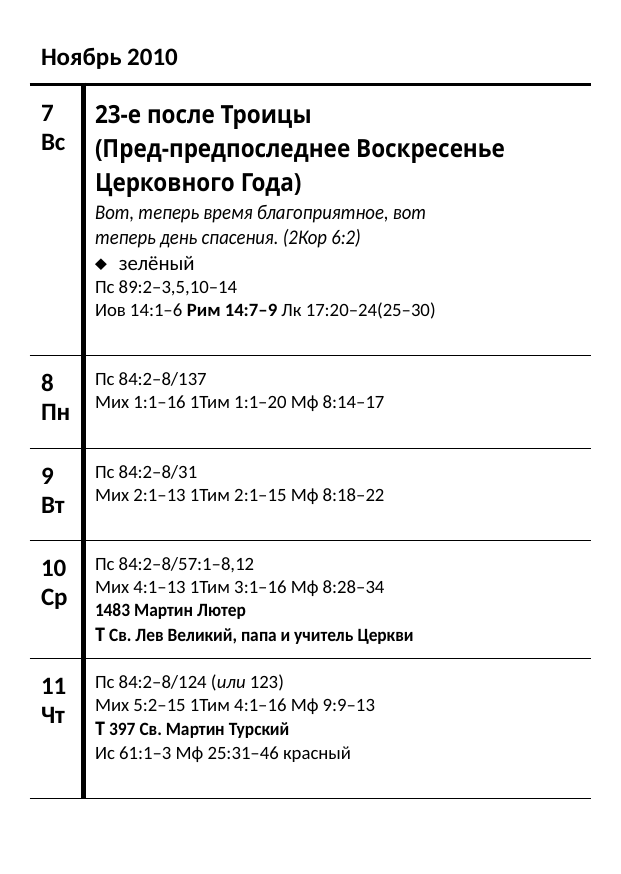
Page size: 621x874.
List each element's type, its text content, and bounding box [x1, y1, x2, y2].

table_cell Пс 84:2–8/57:1–8,12 Мих 4:1–13 1Тим 3:1–16 Мф 8:28–34 1483 Мартин Лютер T Св. Лев Великий, папа и учитель Церкви [86, 541, 591, 658]
table_cell 11 Чт [30, 659, 81, 798]
table_cell 8 Пн [30, 356, 81, 447]
table_cell 23-е после Троицы (Пред-предпоследнее Воскресенье Церковного Года) Вот, теперь время благоприятное, вот теперь день спасения. (2Кор 6:2) зелёный Пс 89:2–3,5,10–14 Иов 14:1–6 Рим 14:7–9 Лк 17:20–24(25–30) [86, 86, 591, 355]
table_cell 9 Вт [30, 449, 81, 540]
table_cell Пс 84:2–8/124 (или 123) Мих 5:2–15 1Тим 4:1–16 Мф 9:9–13 T 397 Св. Мартин Турский Ис 61:1–3 Мф 25:31–46 красный [86, 659, 591, 798]
table_cell Пс 84:2–8/31 Мих 2:1–13 1Тим 2:1–15 Мф 8:18–22 [86, 449, 591, 540]
table_cell Пс 84:2–8/137 Мих 1:1–16 1Тим 1:1–20 Мф 8:14–17 [86, 356, 591, 447]
table_cell 7 Вс [30, 86, 81, 355]
table_header Ноябрь 2010 [30, 30, 591, 83]
table_cell 10 Ср [30, 541, 81, 658]
